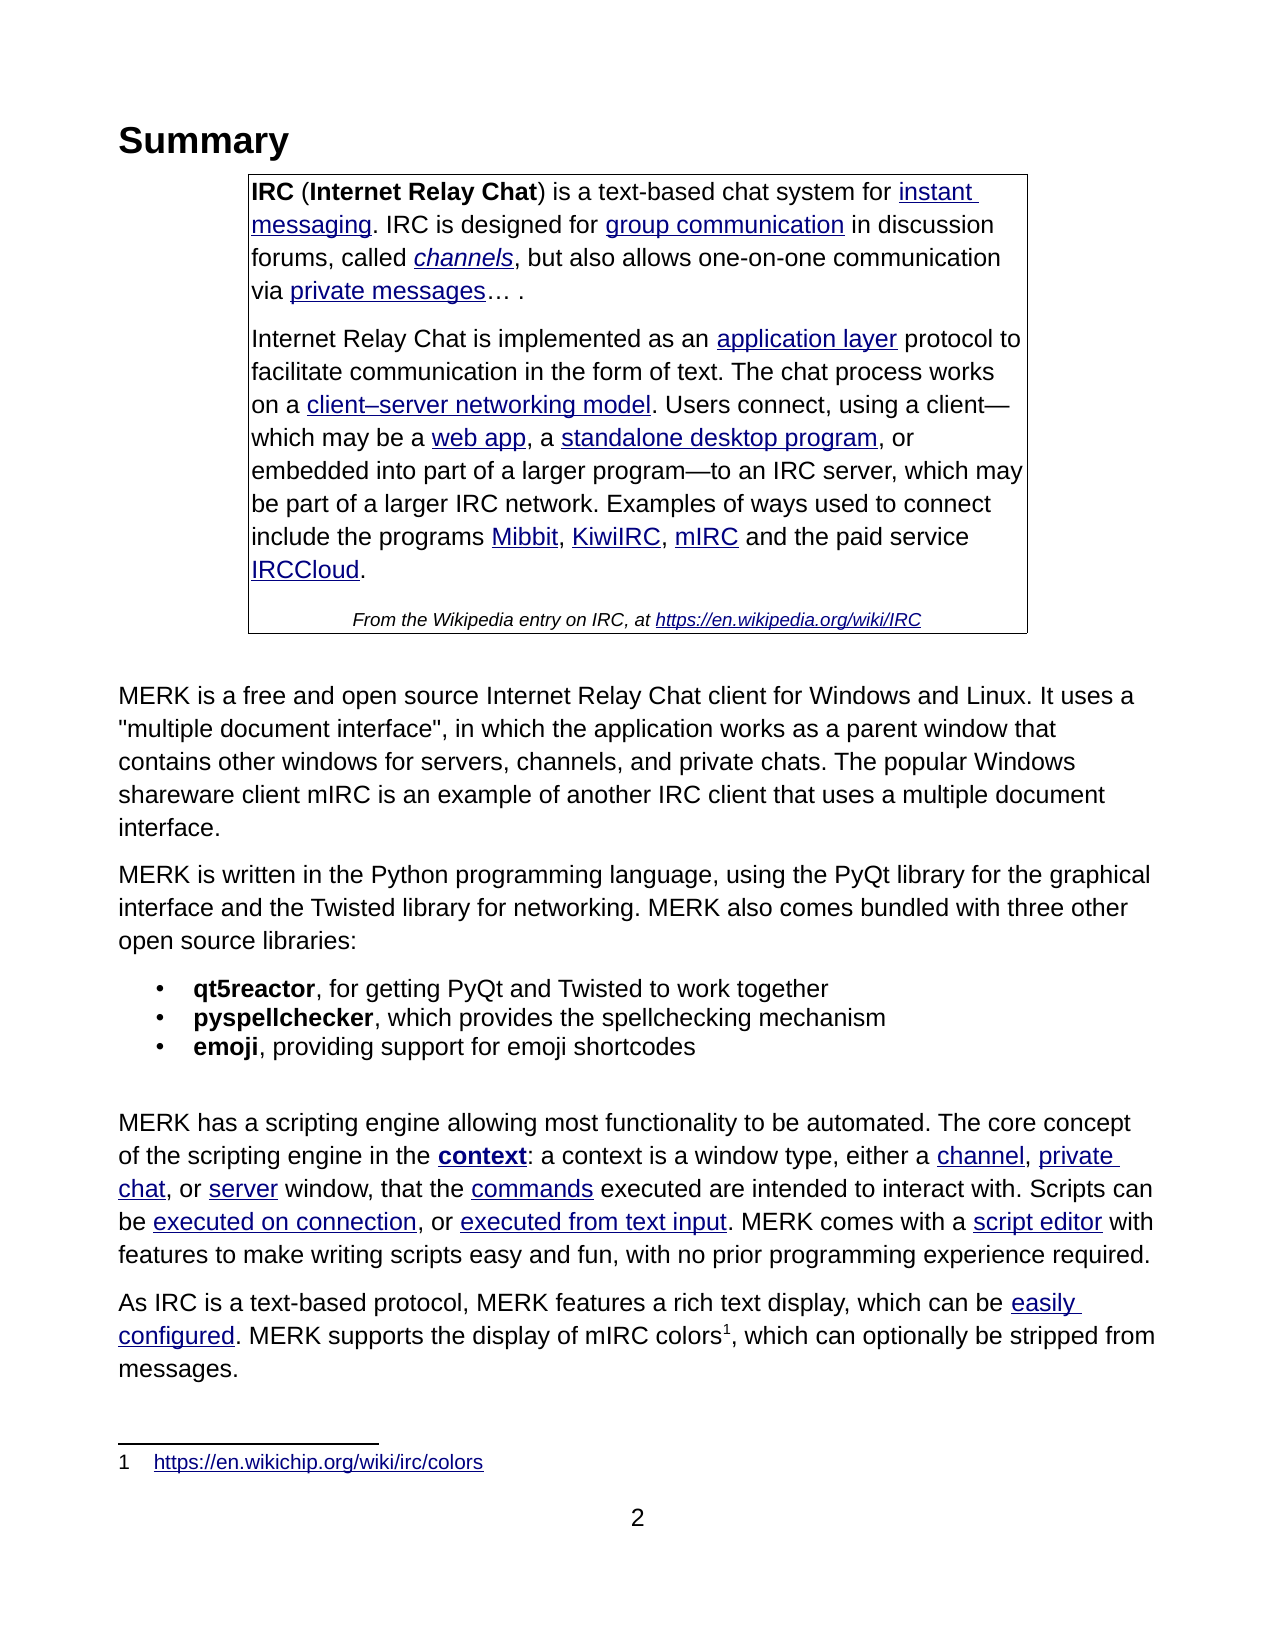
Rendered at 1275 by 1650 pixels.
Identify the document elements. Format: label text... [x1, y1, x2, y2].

subtitle Summary [118, 118, 1157, 161]
table_header IRC (Internet Relay Chat) is a text-based chat system for instant messaging. IRC is designed for group communication in discussion forums, called channels, but also allows one-on-one communication via private messages… . Internet Relay Chat is implemented as an application layer protocol to facilitate communication in the form of text. The chat process works on a client–server networking model. Users connect, using a client—which may be a web app, a standalone desktop program, or embedded into part of a larger program—to an IRC server, which may be part of a larger IRC network. Examples of ways used to connect include the programs Mibbit, KiwiIRC, mIRC and the paid service IRCCloud. [249, 175, 1027, 605]
text MERK has a scripting engine allowing most functionality to be automated. The core concept of the scripting engine in the context: a context is a window type, either a channel, private chat, or server window, that the commands executed are intended to interact with. Scripts can be executed on connection, or executed from text input. MERK comes with a script editor with features to make writing scripts easy and fun, with no prior programming experience required. [118, 1108, 1157, 1269]
text MERK is written in the Python programming language, using the PyQt library for the graphical interface and the Twisted library for networking. MERK also comes bundled with three other open source libraries: [118, 860, 1157, 955]
text https://en.wikichip.org/wiki/irc/colors [118, 1450, 1157, 1474]
table_cell From the Wikipedia entry on IRC, at https://en.wikipedia.org/wiki/IRC [249, 605, 1027, 633]
text MERK is a free and open source Internet Relay Chat client for Windows and Linux. It uses a "multiple document interface", in which the application works as a parent window that contains other windows for servers, channels, and private chats. The popular Windows shareware client mIRC is an example of another IRC client that uses a multiple document interface. [118, 681, 1157, 841]
text As IRC is a text-based protocol, MERK features a rich text display, which can be easily configured. MERK supports the display of mIRC colors, which can optionally be stripped from messages. [118, 1288, 1157, 1383]
list qt5reactor, for getting PyQt and Twisted to work together [156, 974, 1157, 1003]
list pyspellchecker, which provides the spellchecking mechanism [156, 1003, 1157, 1032]
list emoji, providing support for emoji shortcodes [156, 1032, 1157, 1061]
